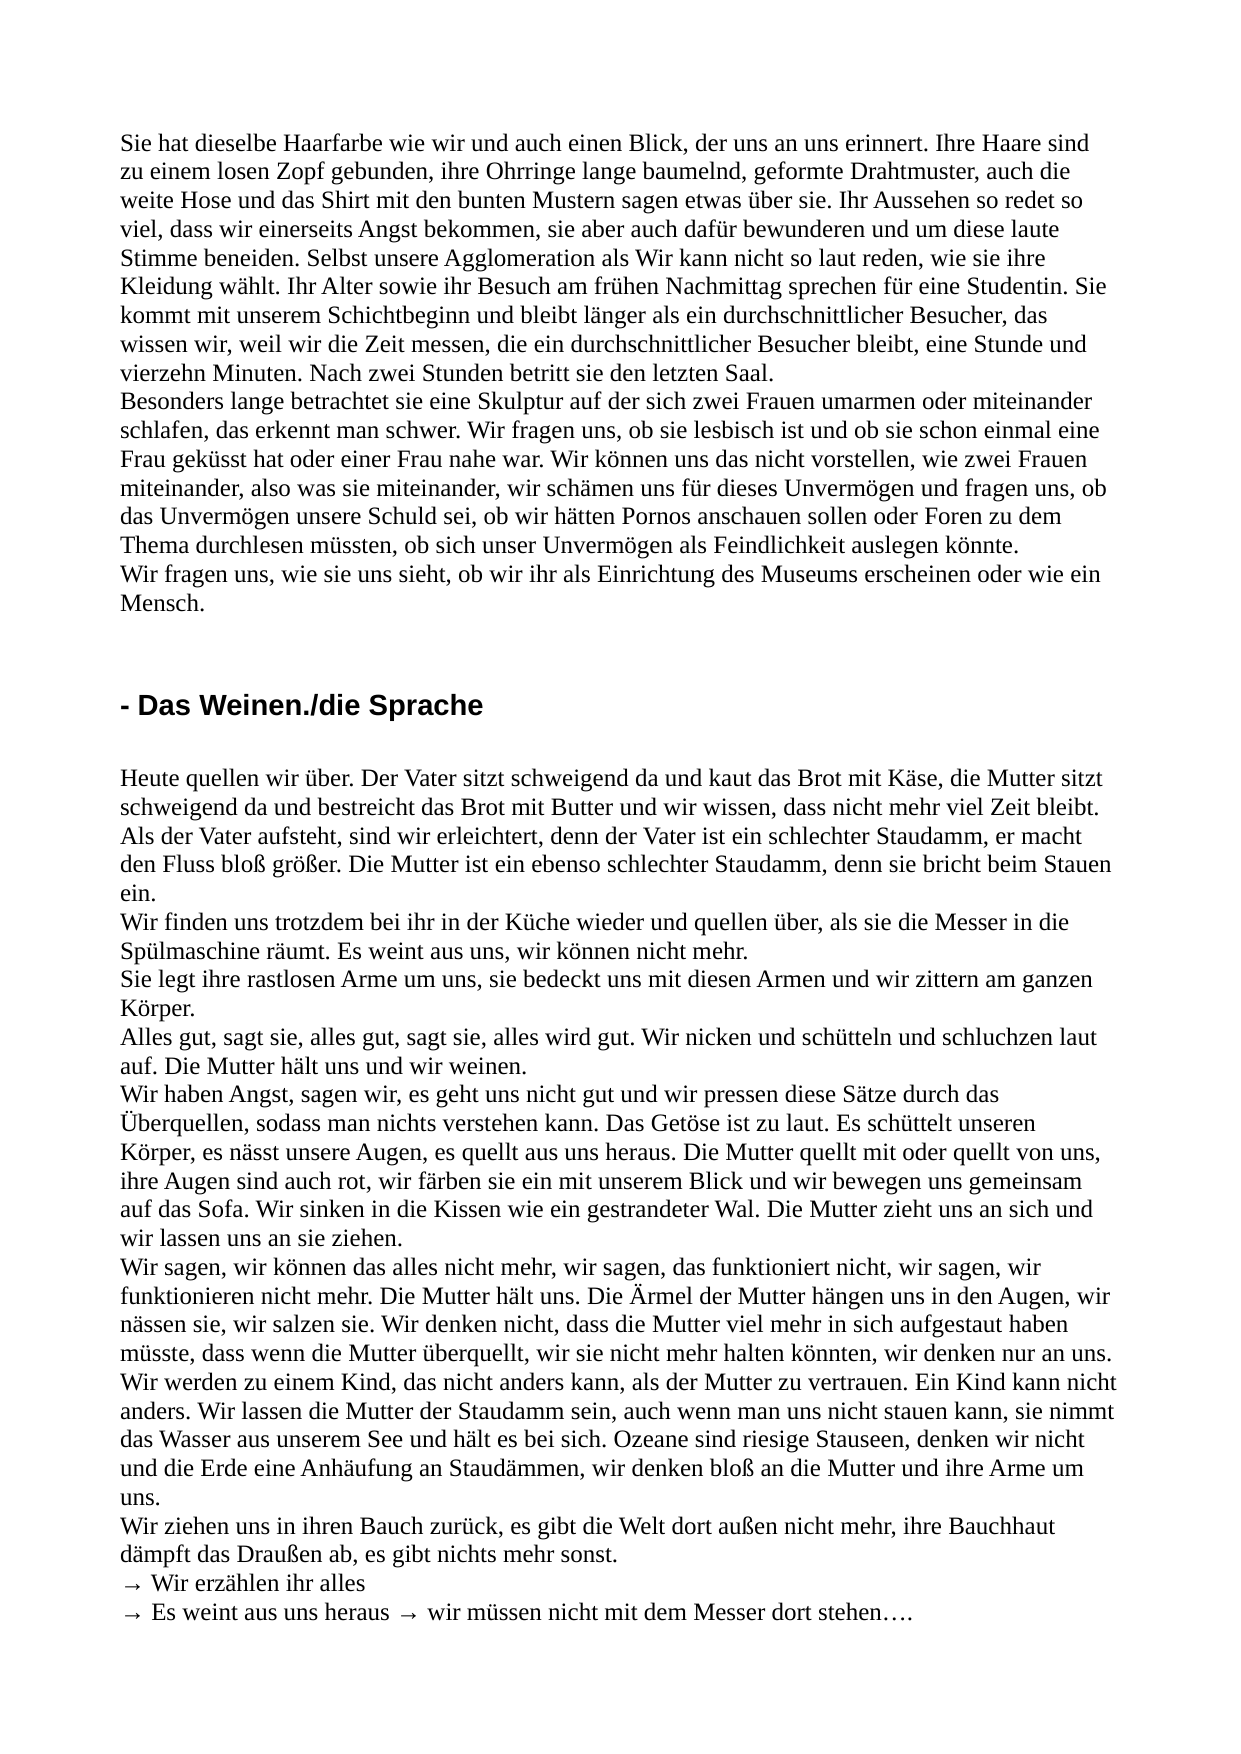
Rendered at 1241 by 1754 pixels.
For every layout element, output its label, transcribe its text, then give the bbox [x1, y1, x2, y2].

text Wir fragen uns, wie sie uns sieht, ob wir ihr als Einrichtung des Museums erscheinen oder wie ein Mensch. [120, 559, 1117, 616]
subtitle - Das Weinen./die Sprache [120, 688, 1117, 722]
text Besonders lange betrachtet sie eine Skulptur auf der sich zwei Frauen umarmen oder miteinander schlafen, das erkennt man schwer. Wir fragen uns, ob sie lesbisch ist und ob sie schon einmal eine Frau geküsst hat oder einer Frau nahe war. Wir können uns das nicht vorstellen, wie zwei Frauen miteinander, also was sie miteinander, wir schämen uns für dieses Unvermögen und fragen uns, ob das Unvermögen unsere Schuld sei, ob wir hätten Pornos anschauen sollen oder Foren zu dem Thema durchlesen müssten, ob sich unser Unvermögen als Feindlichkeit auslegen könnte. [120, 386, 1117, 559]
text Wir ziehen uns in ihren Bauch zurück, es gibt die Welt dort außen nicht mehr, ihre Bauchhaut dämpft das Draußen ab, es gibt nichts mehr sonst. [120, 1511, 1117, 1568]
text → Wir erzählen ihr alles [120, 1568, 1117, 1597]
text Alles gut, sagt sie, alles gut, sagt sie, alles wird gut. Wir nicken und schütteln und schluchzen laut auf. Die Mutter hält uns und wir weinen. [120, 1022, 1117, 1079]
text → Es weint aus uns heraus → wir müssen nicht mit dem Messer dort stehen…. [120, 1597, 1117, 1626]
text Sie legt ihre rastlosen Arme um uns, sie bedeckt uns mit diesen Armen und wir zittern am ganzen Körper. [120, 964, 1117, 1022]
text Wir finden uns trotzdem bei ihr in der Küche wieder und quellen über, als sie die Messer in die Spülmaschine räumt. Es weint aus uns, wir können nicht mehr. [120, 907, 1117, 964]
text Wir haben Angst, sagen wir, es geht uns nicht gut und wir pressen diese Sätze durch das Überquellen, sodass man nichts verstehen kann. Das Getöse ist zu laut. Es schüttelt unseren Körper, es nässt unsere Augen, es quellt aus uns heraus. Die Mutter quellt mit oder quellt von uns, ihre Augen sind auch rot, wir färben sie ein mit unserem Blick und wir bewegen uns gemeinsam auf das Sofa. Wir sinken in die Kissen wie ein gestrandeter Wal. Die Mutter zieht uns an sich und wir lassen uns an sie ziehen. [120, 1079, 1117, 1252]
text Heute quellen wir über. Der Vater sitzt schweigend da und kaut das Brot mit Käse, die Mutter sitzt schweigend da und bestreicht das Brot mit Butter und wir wissen, dass nicht mehr viel Zeit bleibt. Als der Vater aufsteht, sind wir erleichtert, denn der Vater ist ein schlechter Staudamm, er macht den Fluss bloß größer. Die Mutter ist ein ebenso schlechter Staudamm, denn sie bricht beim Stauen ein. [120, 763, 1117, 907]
text Sie hat dieselbe Haarfarbe wie wir und auch einen Blick, der uns an uns erinnert. Ihre Haare sind zu einem losen Zopf gebunden, ihre Ohrringe lange baumelnd, geformte Drahtmuster, auch die weite Hose und das Shirt mit den bunten Mustern sagen etwas über sie. Ihr Aussehen so redet so viel, dass wir einerseits Angst bekommen, sie aber auch dafür bewunderen und um diese laute Stimme beneiden. Selbst unsere Agglomeration als Wir kann nicht so laut reden, wie sie ihre Kleidung wählt. Ihr Alter sowie ihr Besuch am frühen Nachmittag sprechen für eine Studentin. Sie kommt mit unserem Schichtbeginn und bleibt länger als ein durchschnittlicher Besucher, das wissen wir, weil wir die Zeit messen, die ein durchschnittlicher Besucher bleibt, eine Stunde und vierzehn Minuten. Nach zwei Stunden betritt sie den letzten Saal. [120, 128, 1117, 386]
text Wir sagen, wir können das alles nicht mehr, wir sagen, das funktioniert nicht, wir sagen, wir funktionieren nicht mehr. Die Mutter hält uns. Die Ärmel der Mutter hängen uns in den Augen, wir nässen sie, wir salzen sie. Wir denken nicht, dass die Mutter viel mehr in sich aufgestaut haben müsste, dass wenn die Mutter überquellt, wir sie nicht mehr halten könnten, wir denken nur an uns. Wir werden zu einem Kind, das nicht anders kann, als der Mutter zu vertrauen. Ein Kind kann nicht anders. Wir lassen die Mutter der Staudamm sein, auch wenn man uns nicht stauen kann, sie nimmt das Wasser aus unserem See und hält es bei sich. Ozeane sind riesige Stauseen, denken wir nicht und die Erde eine Anhäufung an Staudämmen, wir denken bloß an die Mutter und ihre Arme um uns. [120, 1252, 1117, 1511]
